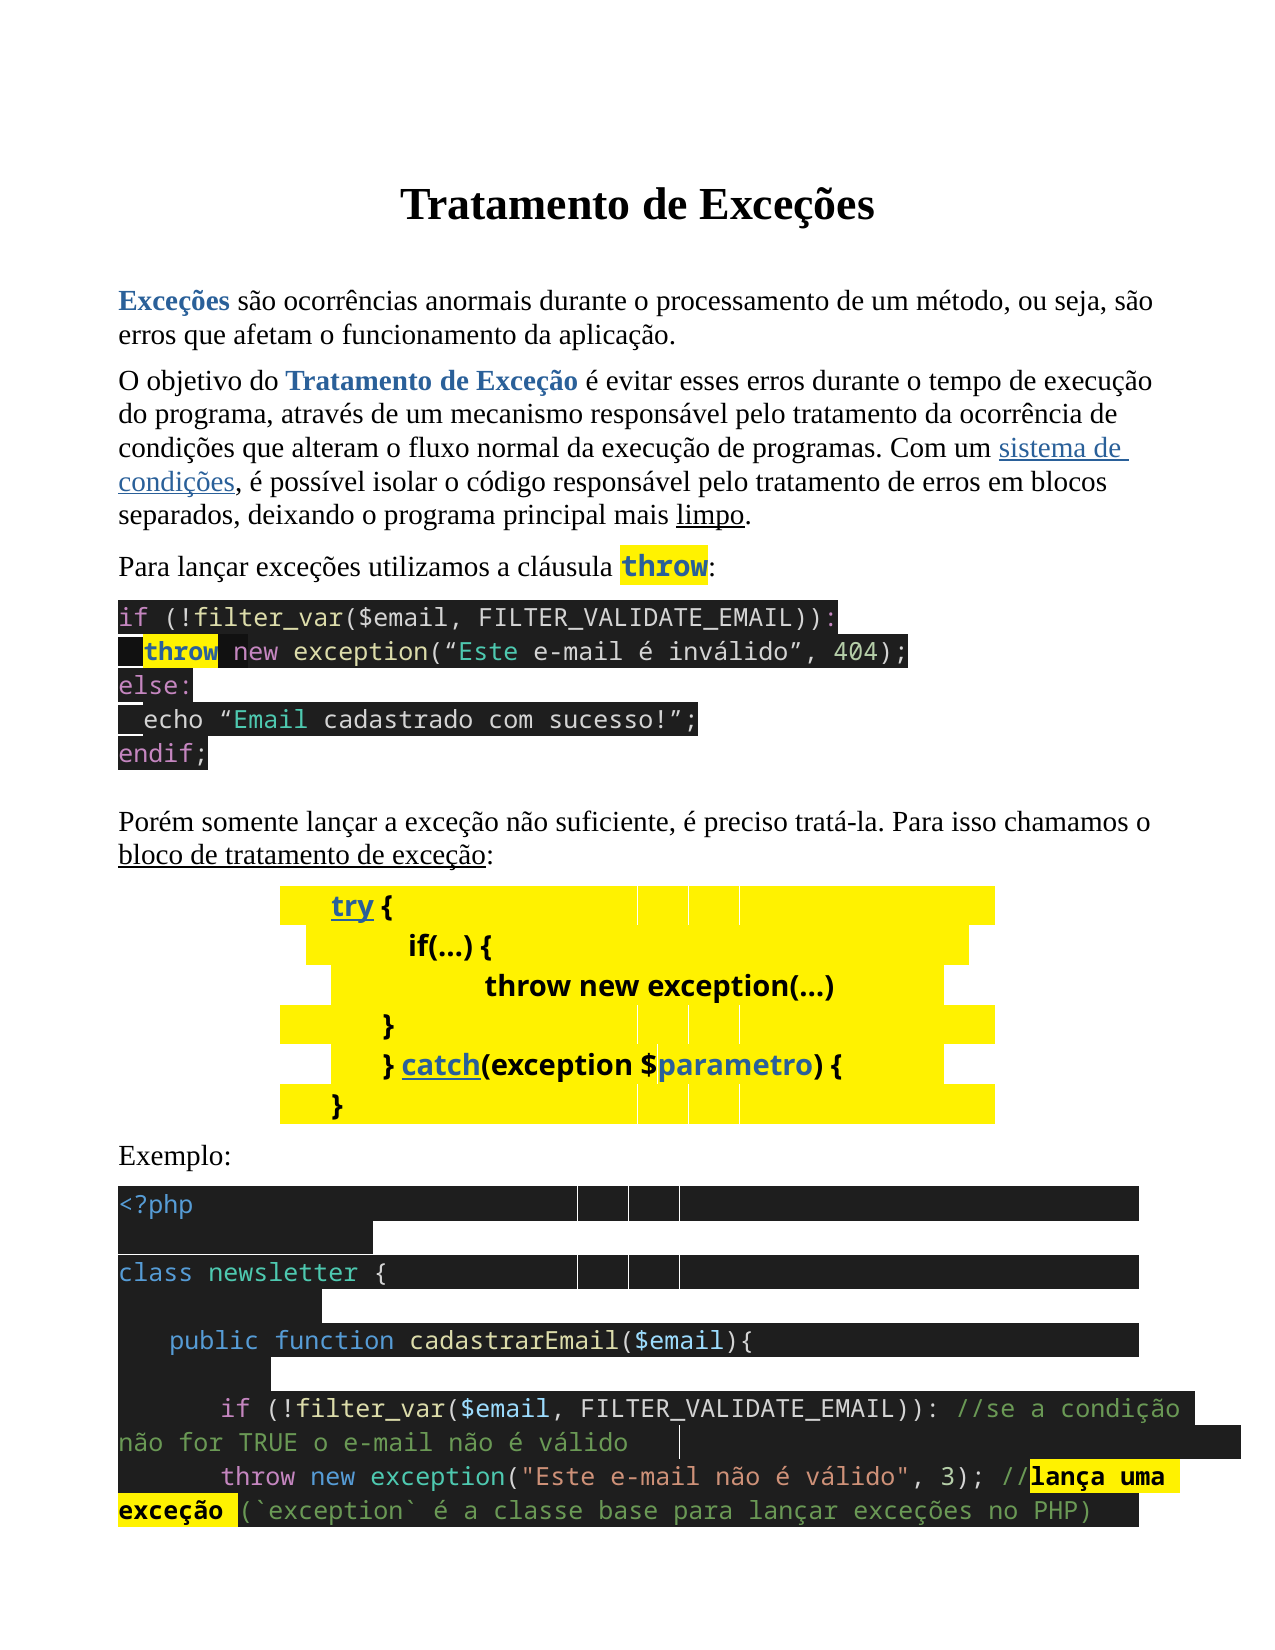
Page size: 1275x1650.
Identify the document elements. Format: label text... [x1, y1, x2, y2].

text if (!filter_var($email, FILTER_VALIDATE_EMAIL)): //se a condição não for TRUE o e-mail não é válido [118, 1391, 1228, 1459]
text Tratamento de Exceções [118, 176, 1157, 229]
text O objetivo do Tratamento de Exceção é evitar esses erros durante o tempo de execução do programa, através de um mecanismo responsável pelo tratamento da ocorrência de condições que alteram o fluxo normal da execução de programas. Com um sistema de condições, é possível isolar o código responsável pelo tratamento de erros em blocos separados, deixando o programa principal mais limpo. [118, 363, 1157, 531]
text if (!filter_var($email, FILTER_VALIDATE_EMAIL)): [118, 599, 1157, 634]
subtitle Exceções são ocorrências anormais durante o processamento de um método, ou seja, são erros que afetam o funcionamento da aplicação. [118, 250, 1157, 351]
text throw new exception(“Este e-mail é inválido”, 404); else: echo “Email cadastrado com sucesso!”; endif; [118, 634, 1157, 770]
text throw new exception("Este e-mail não é válido", 3); //lança uma exceção (`exception` é a classe base para lançar exceções no PHP) [118, 1459, 1181, 1527]
text try { if(…) { throw new exception(…) } } catch(exception $parametro) { } [118, 886, 1157, 1124]
text public function cadastrarEmail($email){ [118, 1323, 1157, 1391]
text class newsletter { [118, 1254, 1157, 1323]
text Exemplo: [118, 1138, 1157, 1172]
text Para lançar exceções utilizamos a cláusula throw: [118, 545, 1157, 585]
text Porém somente lançar a exceção não suficiente, é preciso tratá-la. Para isso chamamos o bloco de tratamento de exceção: [118, 804, 1157, 871]
text <?php [118, 1186, 1157, 1254]
